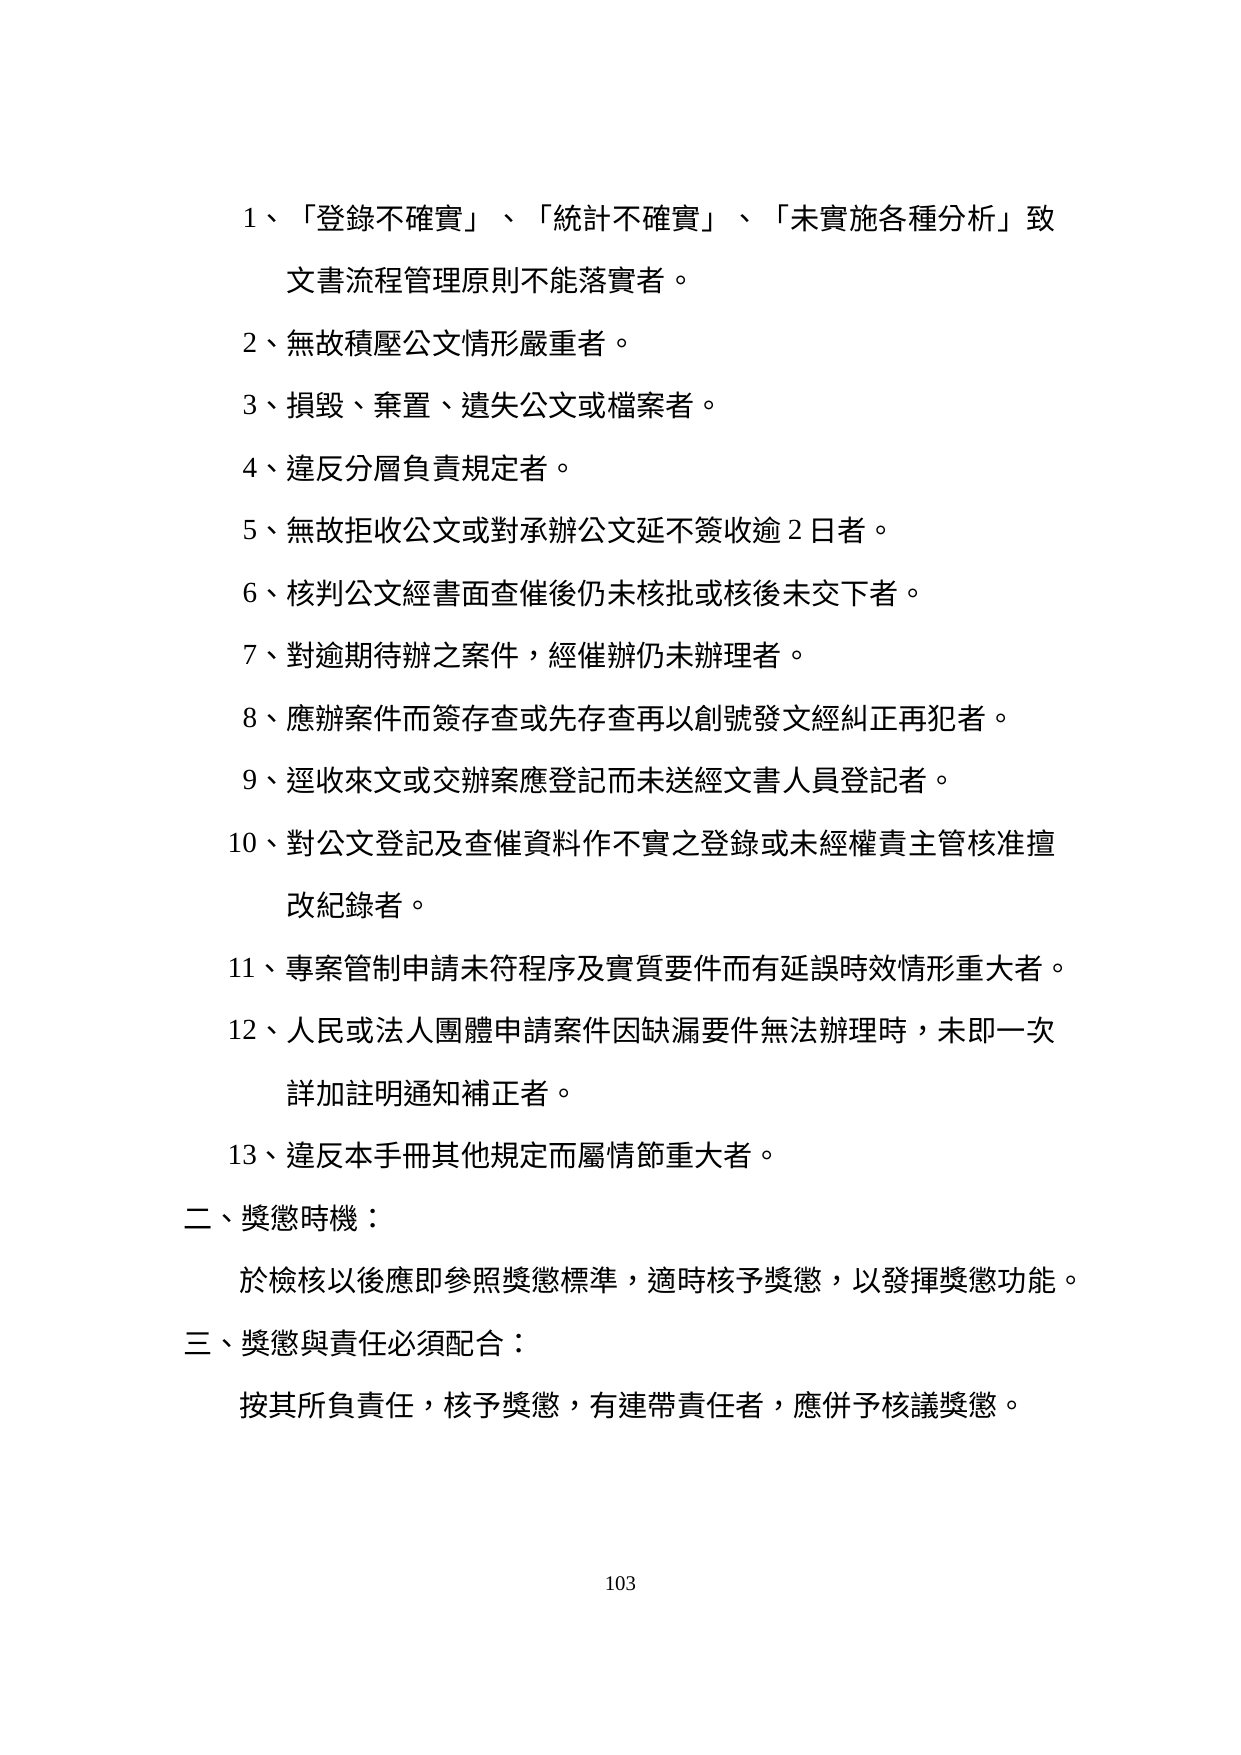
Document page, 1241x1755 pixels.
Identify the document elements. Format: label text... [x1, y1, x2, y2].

text 三、獎懲與責任必須配合： [183, 1300, 1057, 1362]
text 於檢核以後應即參照獎懲標準，適時核予獎懲，以發揮獎懲功能。 [183, 1237, 1057, 1300]
text 1、「登錄不確實」、「統計不確實」、「未實施各種分析」致文書流程管理原則不能落實者。 [242, 175, 1057, 300]
text 5、無故拒收公文或對承辦公文延不簽收逾2日者。 [242, 487, 1057, 550]
text 13、違反本手冊其他規定而屬情節重大者。 [227, 1112, 1057, 1175]
text 9、逕收來文或交辦案應登記而未送經文書人員登記者。 [242, 737, 1057, 800]
text 二、獎懲時機： [183, 1175, 1057, 1237]
text 按其所負責任，核予獎懲，有連帶責任者，應併予核議獎懲。 [183, 1362, 1057, 1425]
text 4、違反分層負責規定者。 [242, 425, 1057, 487]
text 8、應辦案件而簽存查或先存查再以創號發文經糾正再犯者。 [242, 675, 1057, 737]
text 11、專案管制申請未符程序及實質要件而有延誤時效情形重大者。 [227, 925, 1057, 987]
text 10、對公文登記及查催資料作不實之登錄或未經權責主管核准擅改紀錄者。 [227, 800, 1057, 925]
text 6、核判公文經書面查催後仍未核批或核後未交下者。 [242, 550, 1057, 612]
text 2、無故積壓公文情形嚴重者。 [242, 300, 1057, 362]
text 12、人民或法人團體申請案件因缺漏要件無法辦理時，未即一次詳加註明通知補正者。 [227, 987, 1057, 1112]
text 7、對逾期待辦之案件，經催辦仍未辦理者。 [242, 612, 1057, 675]
text 3、損毀、棄置、遺失公文或檔案者。 [242, 362, 1057, 425]
